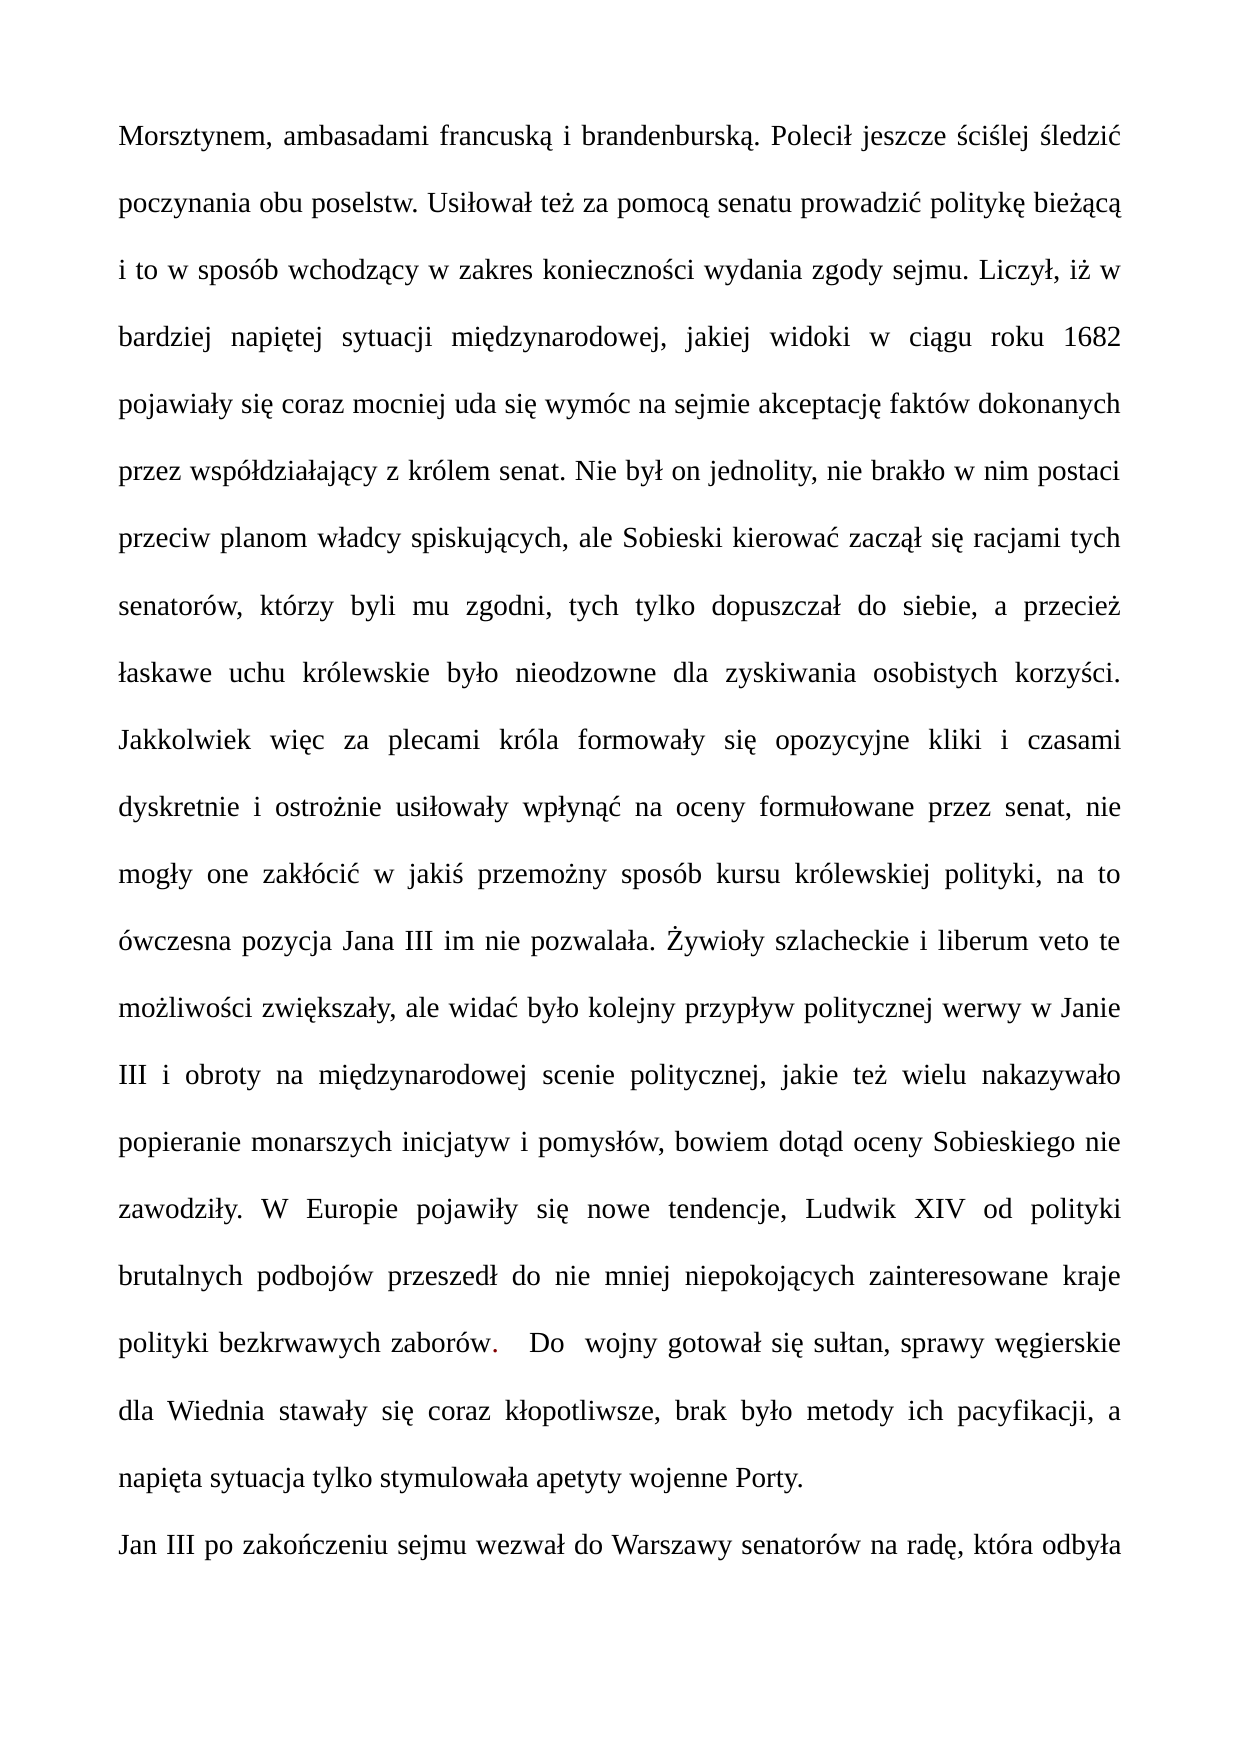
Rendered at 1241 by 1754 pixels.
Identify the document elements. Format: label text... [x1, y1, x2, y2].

text Jan III po zakończeniu sejmu wezwał do Warszawy senatorów na radę, która odbyła [118, 1527, 1122, 1560]
text Morsztynem, ambasadami francuską i brandenburską. Polecił jeszcze ściślej śledzić poczynania obu poselstw. Usiłował też za pomocą senatu prowadzić politykę bieżącą i to w sposób wchodzący w zakres konieczności wydania zgody sejmu. Liczył, iż w bardziej napiętej sytuacji międzynarodowej, jakiej widoki w ciągu roku 1682 pojawiały się coraz mocniej uda się wymóc na sejmie akceptację faktów dokonanych przez współdziałający z królem senat. Nie był on jednolity, nie brakło w nim postaci przeciw planom władcy spiskujących, ale Sobieski kierować zaczął się racjami tych senatorów, którzy byli mu zgodni, tych tylko dopuszczał do siebie, a przecież łaskawe uchu królewskie było nieodzowne dla zyskiwania osobistych korzyści. Jakkolwiek więc za plecami króla formowały się opozycyjne kliki i czasami dyskretnie i ostrożnie usiłowały wpłynąć na oceny formułowane przez senat, nie mogły one zakłócić w jakiś przemożny sposób kursu królewskiej polityki, na to ówczesna pozycja Jana III im nie pozwalała. Żywioły szlacheckie i liberum veto te możliwości zwiększały, ale widać było kolejny przypływ politycznej werwy w Janie III i obroty na międzynarodowej scenie politycznej, jakie też wielu nakazywało popieranie monarszych inicjatyw i pomysłów, bowiem dotąd oceny Sobieskiego nie zawodziły. W Europie pojawiły się nowe tendencje, Ludwik XIV od polityki brutalnych podbojów przeszedł do nie mniej niepokojących zainteresowane kraje polityki bezkrwawych zaborów. Do wojny gotował się sułtan, sprawy węgierskie dla Wiednia stawały się coraz kłopotliwsze, brak było metody ich pacyfikacji, a napięta sytuacja tylko stymulowała apetyty wojenne Porty. [118, 118, 1122, 1493]
